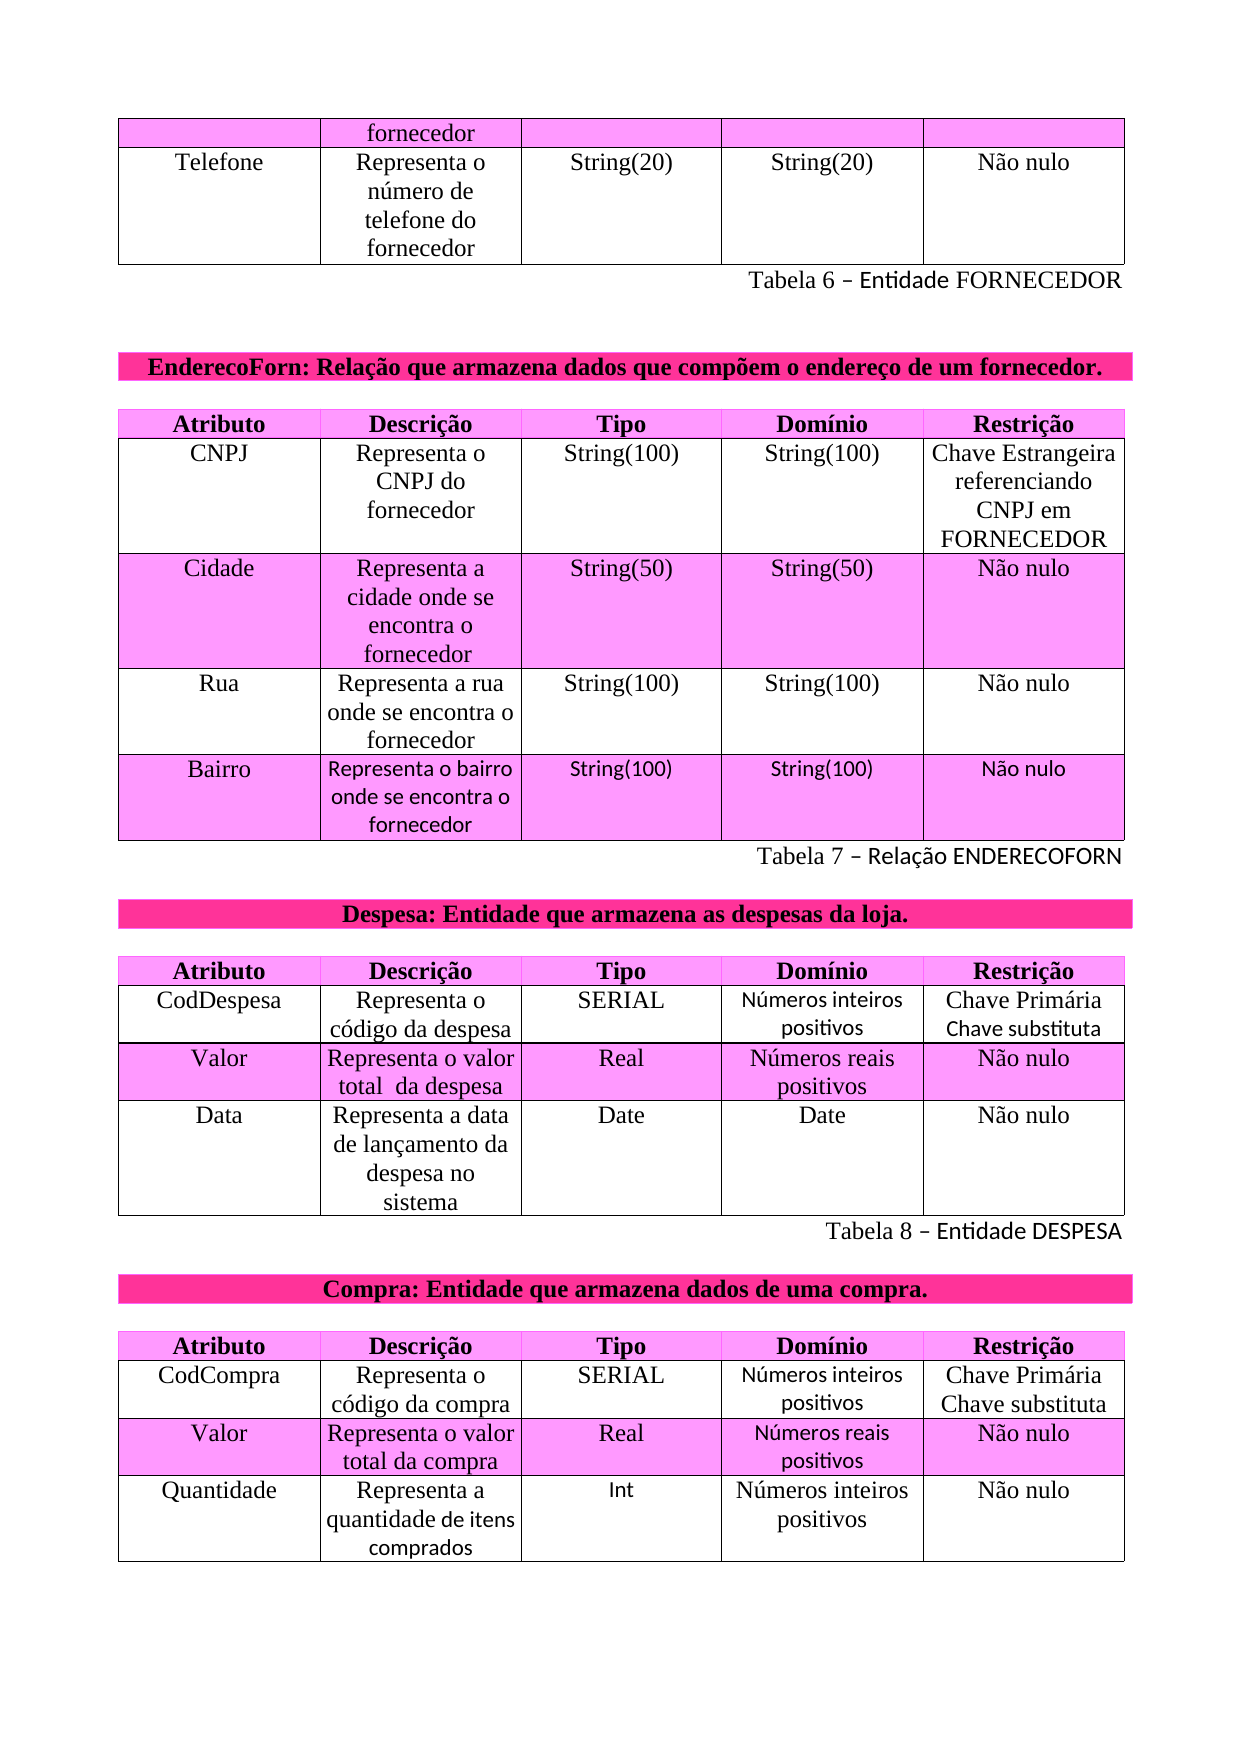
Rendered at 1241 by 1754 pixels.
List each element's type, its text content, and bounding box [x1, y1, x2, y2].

table_cell Representa a rua onde se encontra o fornecedor [321, 669, 521, 754]
table_header Tipo [522, 1332, 721, 1360]
table_cell [522, 119, 721, 147]
table_cell Representa o código da despesa [321, 986, 521, 1042]
table_cell Números reais positivos [722, 1044, 923, 1100]
table_header Tipo [522, 957, 721, 985]
table_cell Representa o código da compra [321, 1361, 521, 1418]
table_cell Representa o CNPJ do fornecedor [321, 439, 521, 553]
table_header Despesa: Entidade que armazena as despesas da loja. [119, 900, 1132, 928]
table_cell Rua [119, 669, 320, 754]
table_cell Não nulo [924, 1044, 1124, 1100]
table_cell Não nulo [924, 1101, 1124, 1215]
table_cell Cidade [119, 554, 320, 668]
table_header Domínio [722, 957, 923, 985]
table_cell Date [522, 1101, 721, 1215]
table_cell Quantidade [119, 1476, 320, 1561]
table_header Atributo [119, 957, 320, 985]
table_cell [722, 119, 923, 147]
table_header EnderecoForn: Relação que armazena dados que compõem o endereço de um fornecedor. [119, 353, 1132, 380]
table_cell String(100) [722, 669, 923, 754]
table_header Atributo [119, 1332, 320, 1360]
table_cell Representa a cidade onde se encontra o fornecedor [321, 554, 521, 668]
text Tabela 8 – Entidade DESPESA [118, 1216, 1122, 1246]
table_cell Chave Primária Chave substituta [924, 986, 1124, 1042]
table_cell String(100) [522, 755, 721, 840]
table_cell fornecedor [321, 119, 521, 147]
table_cell SERIAL [522, 1361, 721, 1418]
table_cell Números inteiros positivos [722, 986, 923, 1042]
table_cell Não nulo [924, 554, 1124, 668]
table_header Restrição [924, 1332, 1124, 1360]
table_cell Não nulo [924, 755, 1124, 840]
table_cell Números inteiros positivos [722, 1476, 923, 1561]
table_cell Não nulo [924, 148, 1124, 264]
table_cell SERIAL [522, 986, 721, 1042]
table_header Descrição [321, 1332, 521, 1360]
table_cell String(20) [722, 148, 923, 264]
table_cell Números inteiros positivos [722, 1361, 923, 1418]
table_cell Não nulo [924, 1419, 1124, 1475]
table_cell Não nulo [924, 1476, 1124, 1561]
table_cell Bairro [119, 755, 320, 840]
table_cell Real [522, 1044, 721, 1100]
table_header Tipo [522, 410, 721, 437]
table_cell String(50) [522, 554, 721, 668]
table_cell Valor [119, 1044, 320, 1100]
table_cell String(100) [722, 439, 923, 553]
table_header Atributo [119, 410, 320, 437]
table_cell String(20) [522, 148, 721, 264]
table_cell Não nulo [924, 669, 1124, 754]
table_header Restrição [924, 957, 1124, 985]
table_cell Date [722, 1101, 923, 1215]
table_cell Int [522, 1476, 721, 1561]
table_cell Data [119, 1101, 320, 1215]
table_cell CodDespesa [119, 986, 320, 1042]
table_cell String(50) [722, 554, 923, 668]
table_cell [924, 119, 1124, 147]
table_cell Representa o bairro onde se encontra o fornecedor [321, 755, 521, 840]
table_cell String(100) [722, 755, 923, 840]
table_header Descrição [321, 410, 521, 437]
table_cell Representa o valor total da despesa [321, 1044, 521, 1100]
table_header Compra: Entidade que armazena dados de uma compra. [119, 1275, 1132, 1303]
table_cell String(100) [522, 439, 721, 553]
table_cell Chave Estrangeira referenciando CNPJ em FORNECEDOR [924, 439, 1124, 553]
table_cell Valor [119, 1419, 320, 1475]
table_header Domínio [722, 1332, 923, 1360]
table_cell Representa o valor total da compra [321, 1419, 521, 1475]
table_cell [119, 119, 320, 147]
table_cell Representa a data de lançamento da despesa no sistema [321, 1101, 521, 1215]
text Tabela 6 – Entidade FORNECEDOR [118, 265, 1122, 295]
table_header Descrição [321, 957, 521, 985]
table_cell String(100) [522, 669, 721, 754]
text Tabela 7 – Relação ENDERECOFORN [118, 841, 1122, 871]
table_cell Telefone [119, 148, 320, 264]
table_cell CNPJ [119, 439, 320, 553]
table_header Restrição [924, 410, 1124, 437]
table_cell CodCompra [119, 1361, 320, 1418]
table_cell Representa o número de telefone do fornecedor [321, 148, 521, 264]
table_cell Chave Primária Chave substituta [924, 1361, 1124, 1418]
table_cell Real [522, 1419, 721, 1475]
table_cell Números reais positivos [722, 1419, 923, 1475]
table_header Domínio [722, 410, 923, 437]
table_cell Representa a quantidade de itens comprados [321, 1476, 521, 1561]
